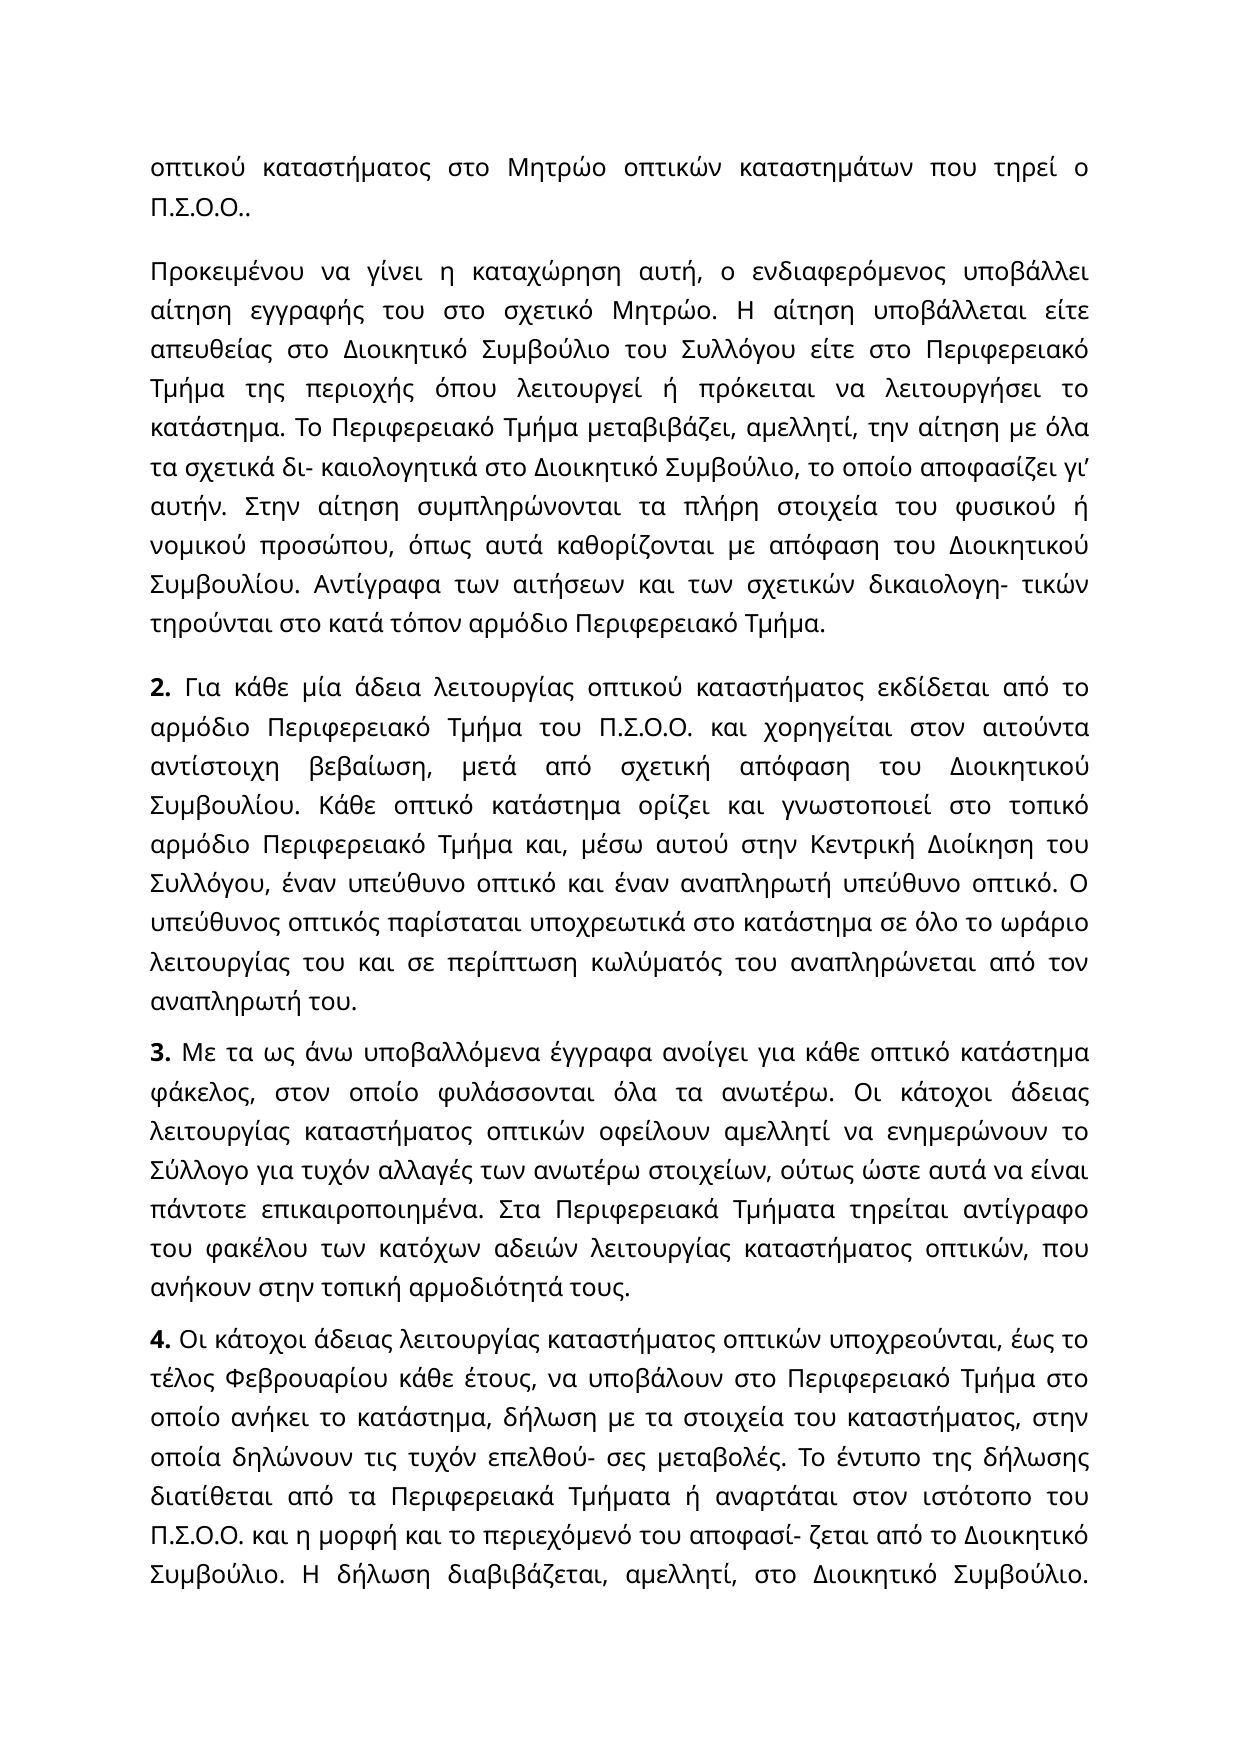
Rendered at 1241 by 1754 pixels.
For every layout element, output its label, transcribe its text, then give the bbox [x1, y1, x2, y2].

text 4. Οι κάτοχοι άδειας λειτουργίας καταστήματος οπτικών υποχρεούνται, έως το τέλος Φεβρουαρίου κάθε έτους, να υποβάλουν στο Περιφερειακό Τμήμα στο οποίο ανήκει το κατάστημα, δήλωση με τα στοιχεία του καταστήματος, στην οποία δηλώνουν τις τυχόν επελθού- σες μεταβολές. Το έντυπο της δήλωσης διατίθεται από τα Περιφερειακά Τμήματα ή αναρτάται στον ιστότοπο του Π.Σ.Ο.Ο. και η μορφή και το περιεχόμενό του αποφασί- ζεται από το Διοικητικό Συμβούλιο. Η δήλωση διαβιβάζεται, αμελλητί, στο Διοικητικό Συμβούλιο. [150, 1322, 1090, 1591]
text οπτικού καταστήματος στο Μητρώο οπτικών καταστημάτων που τηρεί ο Π.Σ.Ο.Ο.. [150, 150, 1090, 223]
text 3. Με τα ως άνω υποβαλλόμενα έγγραφα ανοίγει για κάθε οπτικό κατάστημα φάκελος, στον οποίο φυλάσσονται όλα τα ανωτέρω. Οι κάτοχοι άδειας λειτουργίας καταστήματος οπτικών οφείλουν αμελλητί να ενημερώνουν το Σύλλογο για τυχόν αλλαγές των ανωτέρω στοιχείων, ούτως ώστε αυτά να είναι πάντοτε επικαιροποιημένα. Στα Περιφερειακά Τμήματα τηρείται αντίγραφο του φακέλου των κατόχων αδειών λειτουργίας καταστήματος οπτικών, που ανήκουν στην τοπική αρμοδιότητά τους. [150, 1035, 1090, 1304]
text Προκειμένου να γίνει η καταχώρηση αυτή, ο ενδιαφερόμενος υποβάλλει αίτηση εγγραφής του στο σχετικό Μητρώο. Η αίτηση υποβάλλεται είτε απευθείας στο Διοικητικό Συμβούλιο του Συλλόγου είτε στο Περιφερειακό Τμήμα της περιοχής όπου λειτουργεί ή πρόκειται να λειτουργήσει το κατάστημα. Το Περιφερειακό Τμήμα μεταβιβάζει, αμελλητί, την αίτηση με όλα τα σχετικά δι- καιολογητικά στο Διοικητικό Συμβούλιο, το οποίο αποφασίζει γι’ αυτήν. Στην αίτηση συμπληρώνονται τα πλήρη στοιχεία του φυσικού ή νομικού προσώπου, όπως αυτά καθορίζονται με απόφαση του Διοικητικού Συμβουλίου. Αντίγραφα των αιτήσεων και των σχετικών δικαιολογη- τικών τηρούνται στο κατά τόπον αρμόδιο Περιφερειακό Τμήμα. [150, 253, 1090, 640]
text 2. Για κάθε μία άδεια λειτουργίας οπτικού καταστήματος εκδίδεται από το αρμόδιο Περιφερειακό Τμήμα του Π.Σ.Ο.Ο. και χορηγείται στον αιτούντα αντίστοιχη βεβαίωση, μετά από σχετική απόφαση του Διοικητικού Συμβουλίου. Κάθε οπτικό κατάστημα ορίζει και γνωστοποιεί στο τοπικό αρμόδιο Περιφερειακό Τμήμα και, μέσω αυτού στην Κεντρική Διοίκηση του Συλλόγου, έναν υπεύθυνο οπτικό και έναν αναπληρωτή υπεύθυνο οπτικό. Ο υπεύθυνος οπτικός παρίσταται υποχρεωτικά στο κατάστημα σε όλο το ωράριο λειτουργίας του και σε περίπτωση κωλύματός του αναπληρώνεται από τον αναπληρωτή του. [150, 670, 1090, 1017]
